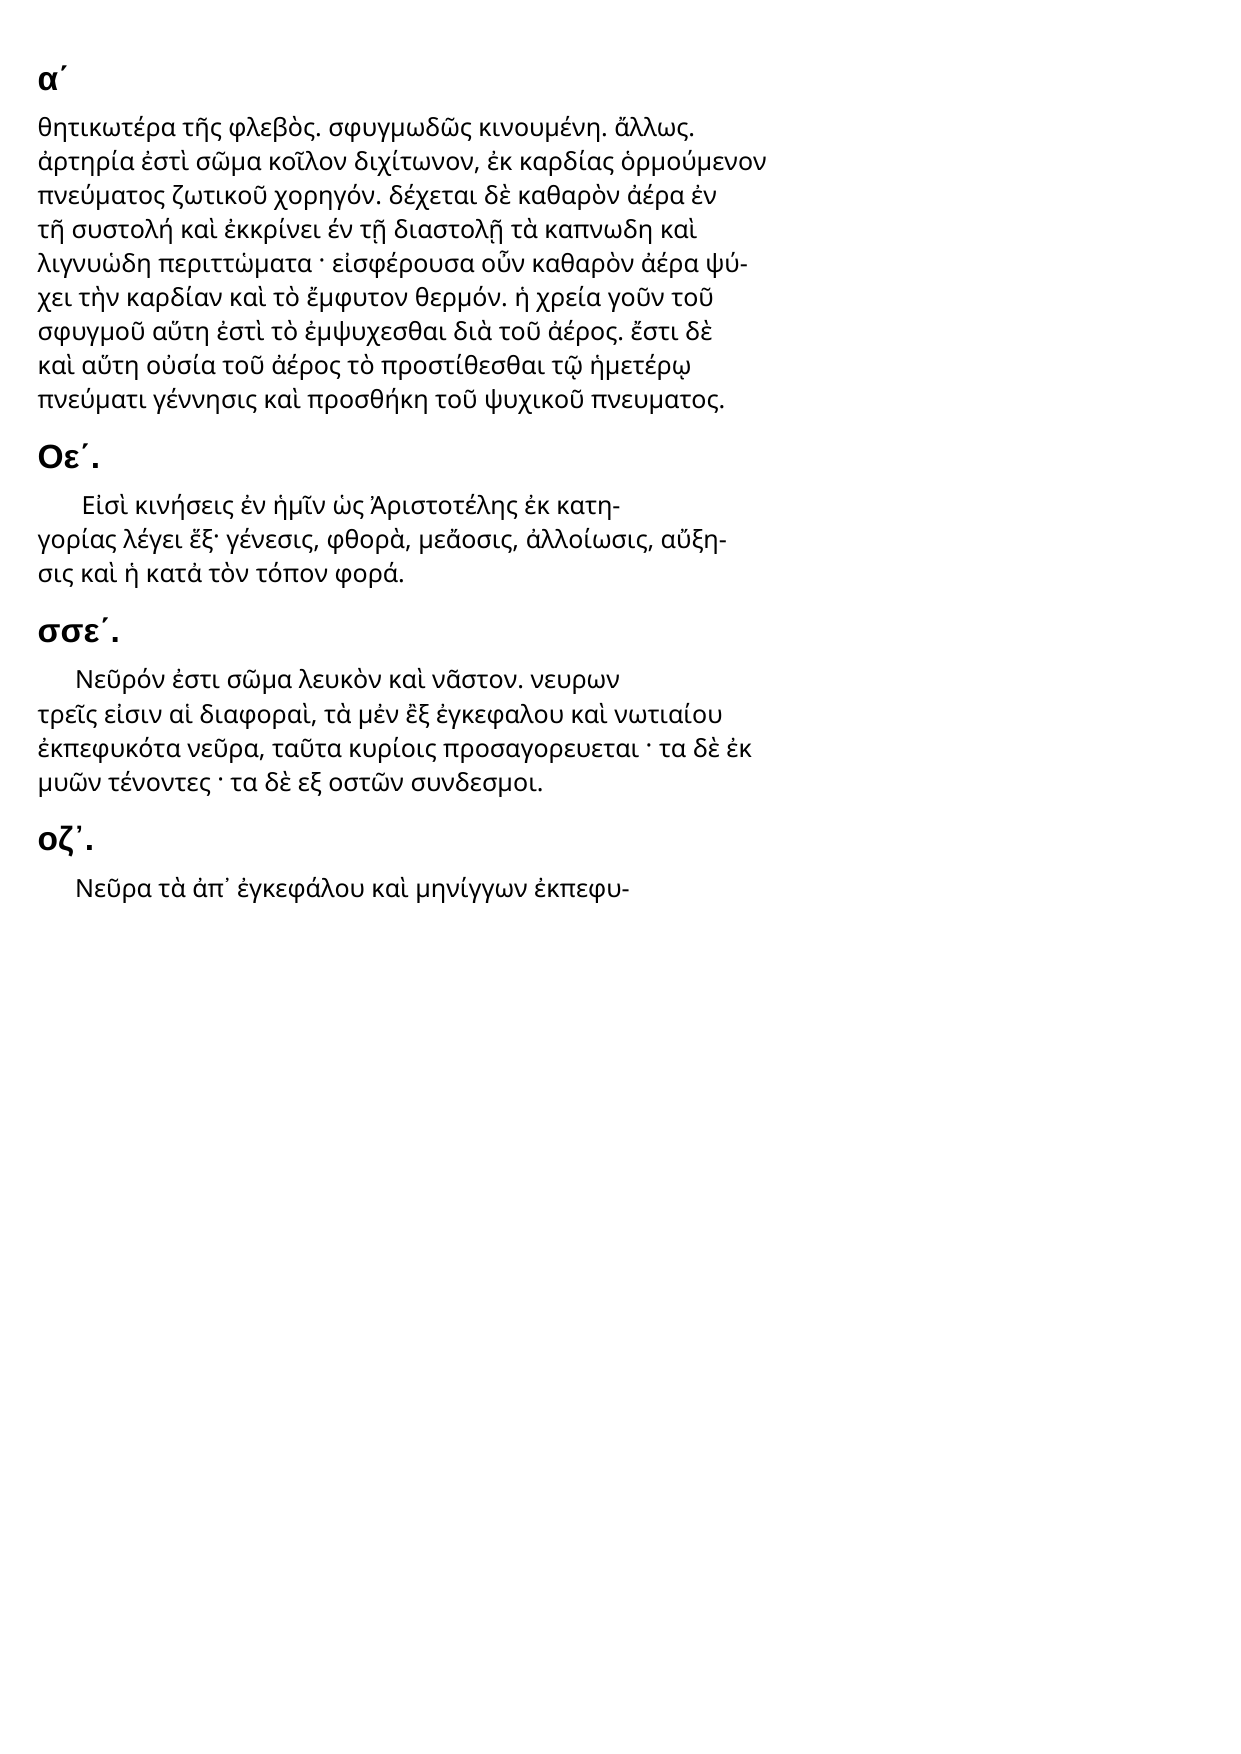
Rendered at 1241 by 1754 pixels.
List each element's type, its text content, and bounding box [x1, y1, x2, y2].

text Νεῦρόν ἐστι σῶμα λευκὸν καὶ νᾶστον. νευρων τρεῖς εἰσιν αἱ διαφοραὶ, τὰ μἐν ἒξ ἐγκεφαλου καὶ νωτιαίου ἐκπεφυκότα νεῦρα, ταῦτα κυρίοις προσαγορευεται · τα δὲ ἐκ μυῶν τένοντες · τα δὲ εξ οστῶν συνδεσμοι. [37, 662, 1203, 798]
subtitle Οε΄. [37, 437, 1203, 476]
text θητικωτέρα τῆς φλεβὸς. σφυγμωδῶς κινουμένη. ἄλλως. ἀρτηρία ἐστὶ σῶμα κοῖλον διχίτωνον, ἐκ καρδίας ὁρμούμενον πνεύματος ζωτικοῦ χορηγόν. δέχεται δὲ καθαρὸν ἀέρα ἐν τῆ συστολή καὶ ἐκκρίνει έν τῇ διαστολῇ τὰ καπνωδη καὶ λιγνυὡδη περιττὡματα · εἰσφέρουσα οὖν καθαρὸν ἀέρα ψύ- χει τὴν καρδίαν καὶ τὸ ἔμφυτον θερμόν. ἡ χρεία γοῦν τοῦ σφυγμοῦ αὕτη ἐστὶ τὸ ἐμψυχεσθαι διὰ τοῦ ἀέρος. ἔστι δὲ καὶ αὕτη οὐσία τοῦ ἀέρος τὸ προστίθεσθαι τῷ ἡμετέρῳ πνεύματι γέννησις καὶ προσθήκη τοῦ ψυχικοῦ πνευματος. [37, 109, 1203, 416]
subtitle οζ᾽. [37, 819, 1203, 858]
subtitle α΄ [37, 58, 1203, 97]
text Νεῦρα τὰ ἀπ᾽ ἐγκεφάλου καὶ μηνίγγων ἐκπεφυ- [37, 870, 1203, 904]
text Εἰσὶ κινήσεις ἐν ἡμῖν ὡς Ἀριστοτέλης ἐκ κατη- γορίας λέγει ἕξ· γένεσις, φθορὰ, μεἄοσις, ἀλλοίωσις, αὔξη- σις καὶ ἡ κατἀ τὸν τόπον φορά. [37, 488, 1203, 590]
subtitle σσε΄. [37, 611, 1203, 650]
